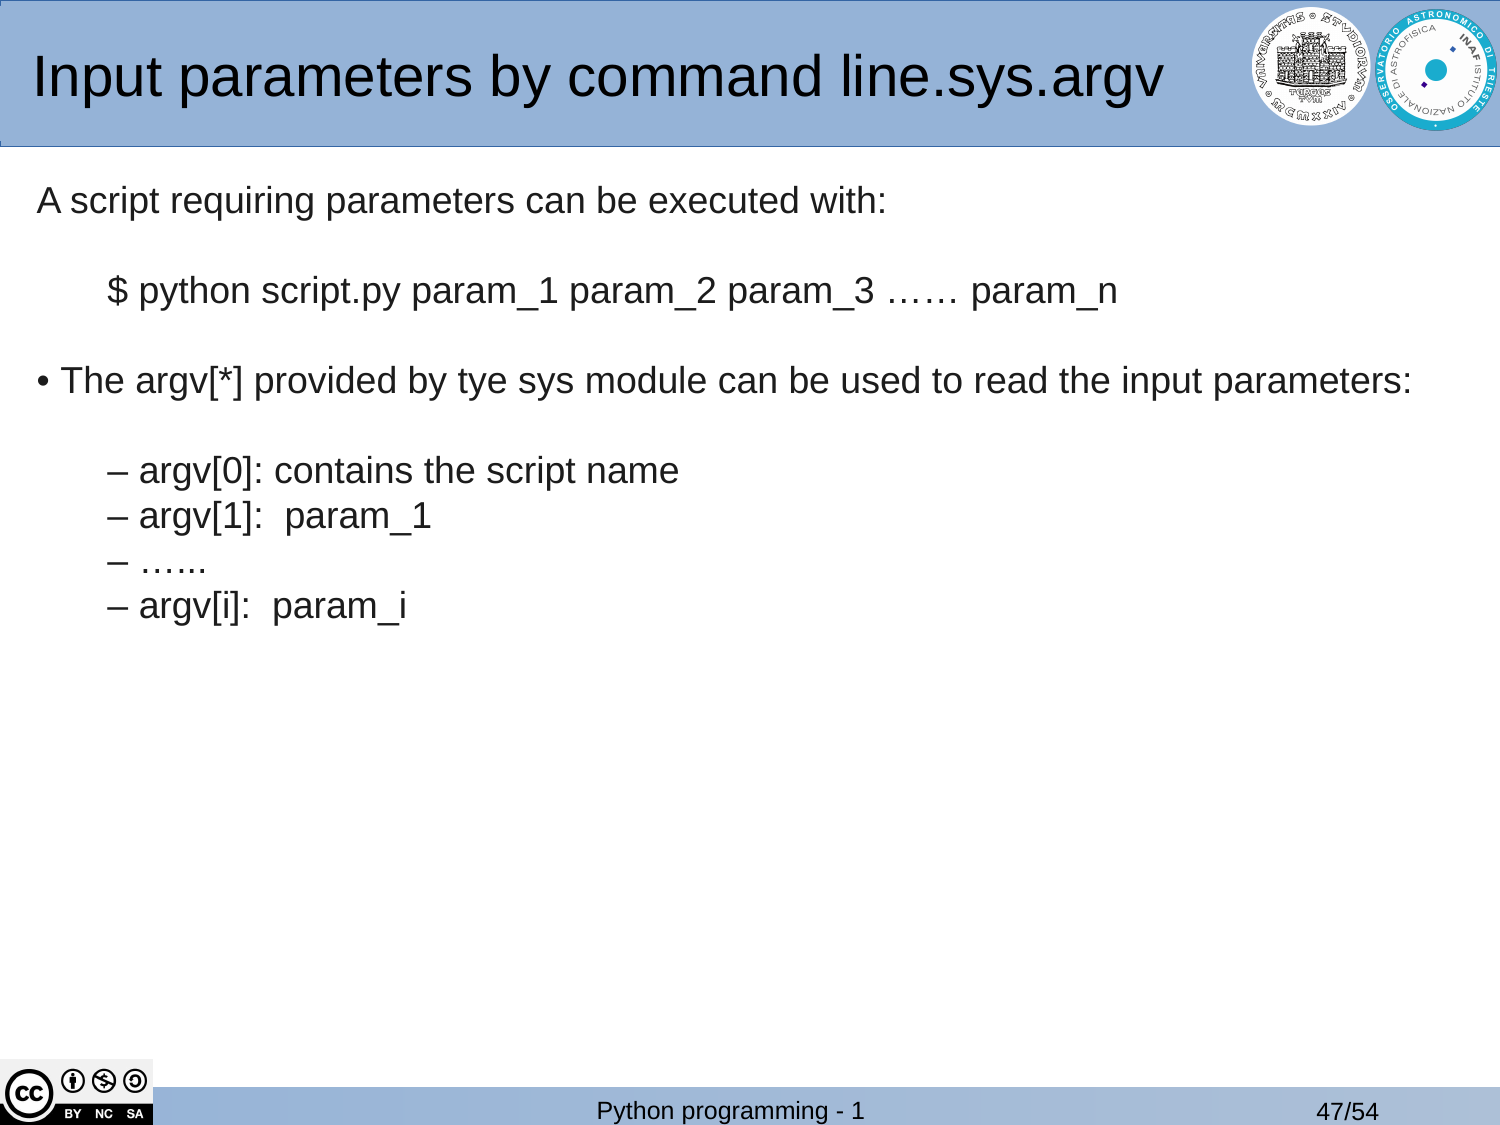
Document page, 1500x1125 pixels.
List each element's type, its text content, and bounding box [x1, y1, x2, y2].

picture [1252, 0, 1500, 156]
picture [0, 1059, 153, 1125]
list A script requiring parameters can be executed with: $ python script.py param_1 param_2 param_3 …… param_n • The argv[*] provided by tye sys module can be used to read the input parameters: – argv[0]: contains the script name – argv[1]: param_1 – …... – argv[i]: param_i [21, 168, 1455, 1041]
text_box Input parameters by command line.sys.argv [0, 5, 1243, 141]
